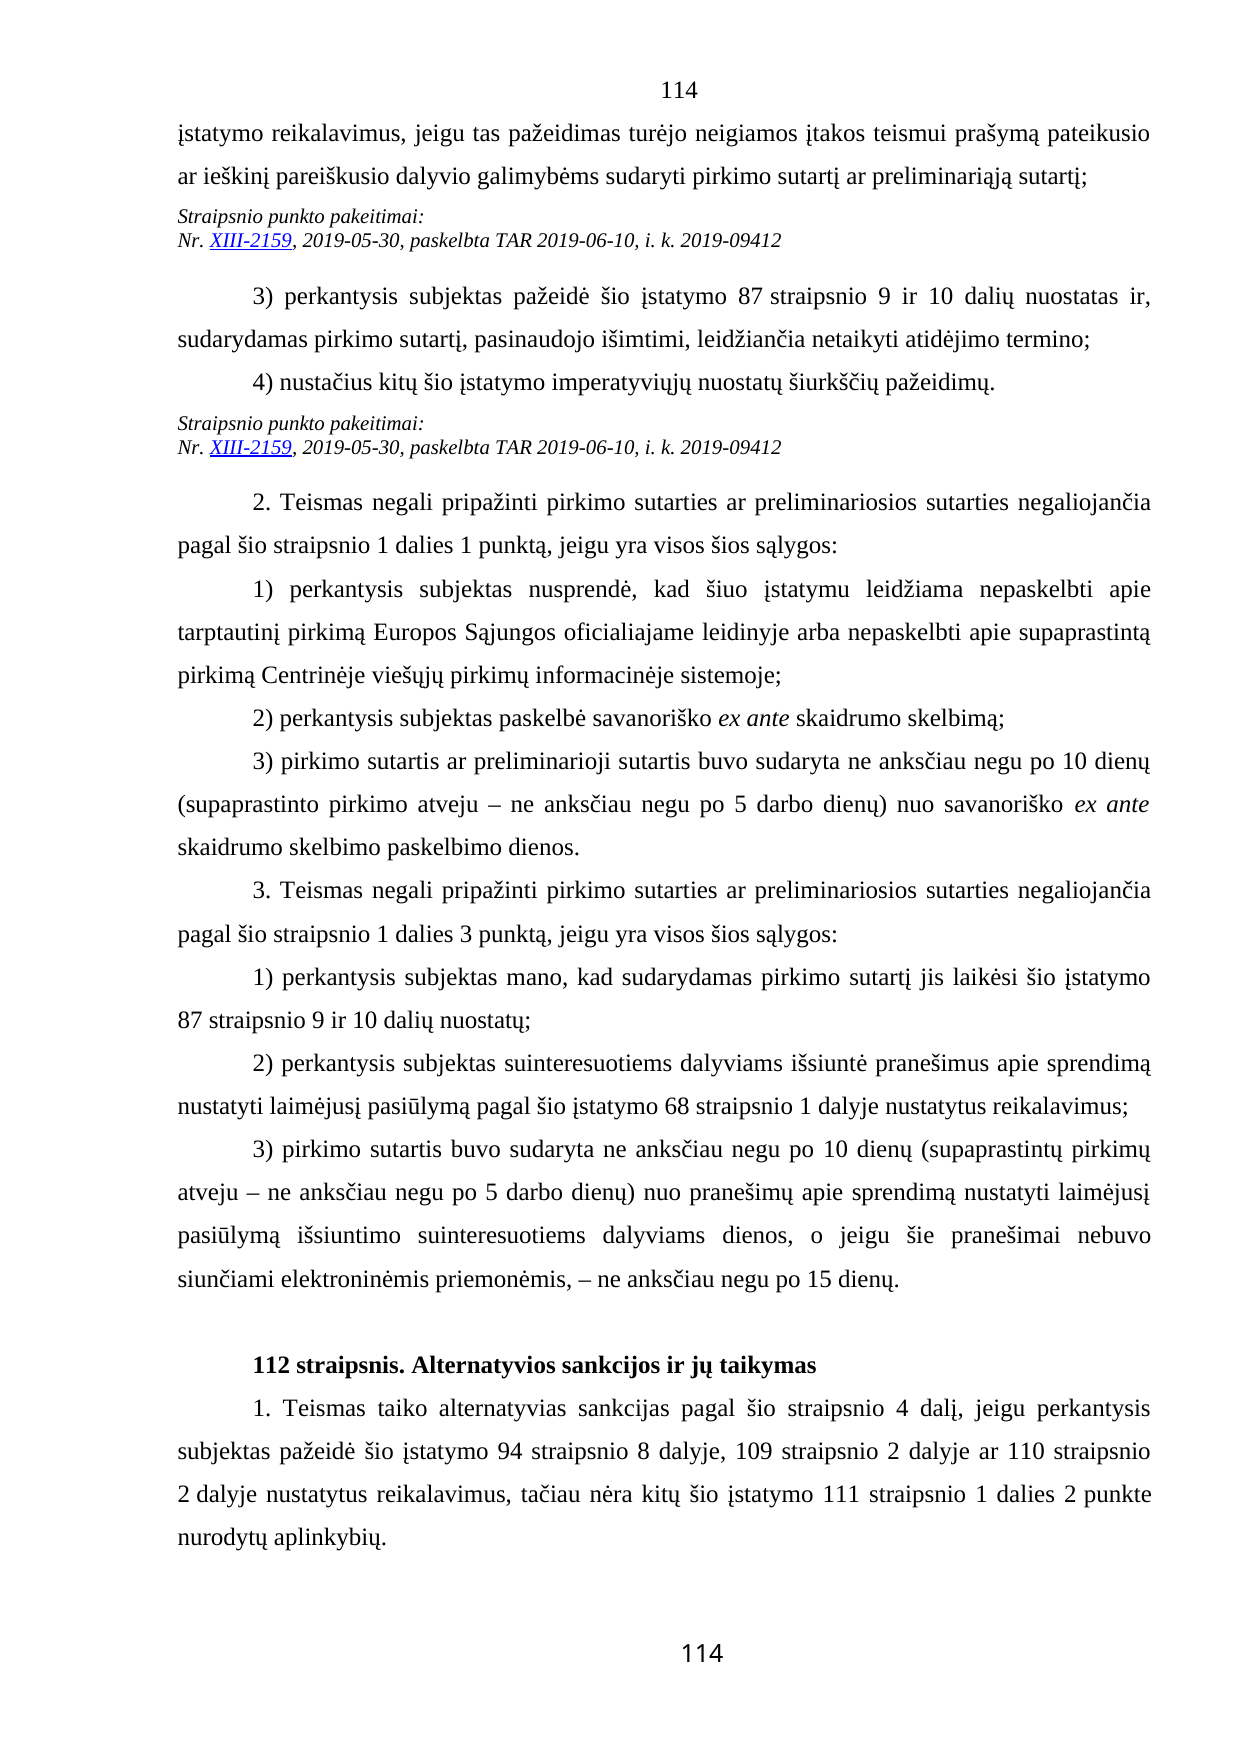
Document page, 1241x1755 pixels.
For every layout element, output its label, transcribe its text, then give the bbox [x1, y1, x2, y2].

text 1) perkantysis subjektas mano, kad sudarydamas pirkimo sutartį jis laikėsi šio įstatymo 87 straipsnio 9 ir 10 dalių nuostatų; [177, 962, 1152, 1034]
text 3) pirkimo sutartis buvo sudaryta ne anksčiau negu po 10 dienų (supaprastintų pirkimų atveju – ne anksčiau negu po 5 darbo dienų) nuo pranešimų apie sprendimą nustatyti laimėjusį pasiūlymą išsiuntimo suinteresuotiems dalyviams dienos, o jeigu šie pranešimai nebuvo siunčiami elektroninėmis priemonėmis, – ne anksčiau negu po 15 dienų. [177, 1134, 1152, 1292]
text 1) perkantysis subjektas nusprendė, kad šiuo įstatymu leidžiama nepaskelbti apie tarptautinį pirkimą Europos Sąjungos oficialiajame leidinyje arba nepaskelbti apie supaprastintą pirkimą Centrinėje viešųjų pirkimų informacinėje sistemoje; [177, 574, 1152, 689]
text 3) pirkimo sutartis ar preliminarioji sutartis buvo sudaryta ne anksčiau negu po 10 dienų (supaprastinto pirkimo atveju – ne anksčiau negu po 5 darbo dienų) nuo savanoriško ex ante skaidrumo skelbimo paskelbimo dienos. [177, 746, 1152, 861]
text 3. Teismas negali pripažinti pirkimo sutarties ar preliminariosios sutarties negaliojančia pagal šio straipsnio 1 dalies 3 punktą, jeigu yra visos šios sąlygos: [177, 876, 1152, 947]
text 4) nustačius kitų šio įstatymo imperatyviųjų nuostatų šiurkščių pažeidimų. [177, 367, 1152, 396]
text Nr. XIII-2159, 2019-05-30, paskelbta TAR 2019-06-10, i. k. 2019-09412 [177, 228, 1152, 252]
text įstatymo reikalavimus, jeigu tas pažeidimas turėjo neigiamos įtakos teismui prašymą pateikusio ar ieškinį pareiškusio dalyvio galimybėms sudaryti pirkimo sutartį ar preliminariąją sutartį; [177, 118, 1152, 190]
text 112 straipsnis. Alternatyvios sankcijos ir jų taikymas [177, 1350, 1152, 1379]
text Straipsnio punkto pakeitimai: [177, 204, 1152, 228]
text 2) perkantysis subjektas suinteresuotiems dalyviams išsiuntė pranešimus apie sprendimą nustatyti laimėjusį pasiūlymą pagal šio įstatymo 68 straipsnio 1 dalyje nustatytus reikalavimus; [177, 1048, 1152, 1120]
text 2) perkantysis subjektas paskelbė savanoriško ex ante skaidrumo skelbimą; [177, 703, 1152, 732]
text 1. Teismas taiko alternatyvias sankcijas pagal šio straipsnio 4 dalį, jeigu perkantysis subjektas pažeidė šio įstatymo 94 straipsnio 8 dalyje, 109 straipsnio 2 dalyje ar 110 straipsnio 2 dalyje nustatytus reikalavimus, tačiau nėra kitų šio įstatymo 111 straipsnio 1 dalies 2 punkte nurodytų aplinkybių. [177, 1393, 1152, 1551]
text 3) perkantysis subjektas pažeidė šio įstatymo 87 straipsnio 9 ir 10 dalių nuostatas ir, sudarydamas pirkimo sutartį, pasinaudojo išimtimi, leidžiančia netaikyti atidėjimo termino; [177, 281, 1152, 353]
text Nr. XIII-2159, 2019-05-30, paskelbta TAR 2019-06-10, i. k. 2019-09412 [177, 435, 1152, 459]
text Straipsnio punkto pakeitimai: [177, 411, 1152, 435]
text 2. Teismas negali pripažinti pirkimo sutarties ar preliminariosios sutarties negaliojančia pagal šio straipsnio 1 dalies 1 punktą, jeigu yra visos šios sąlygos: [177, 487, 1152, 559]
